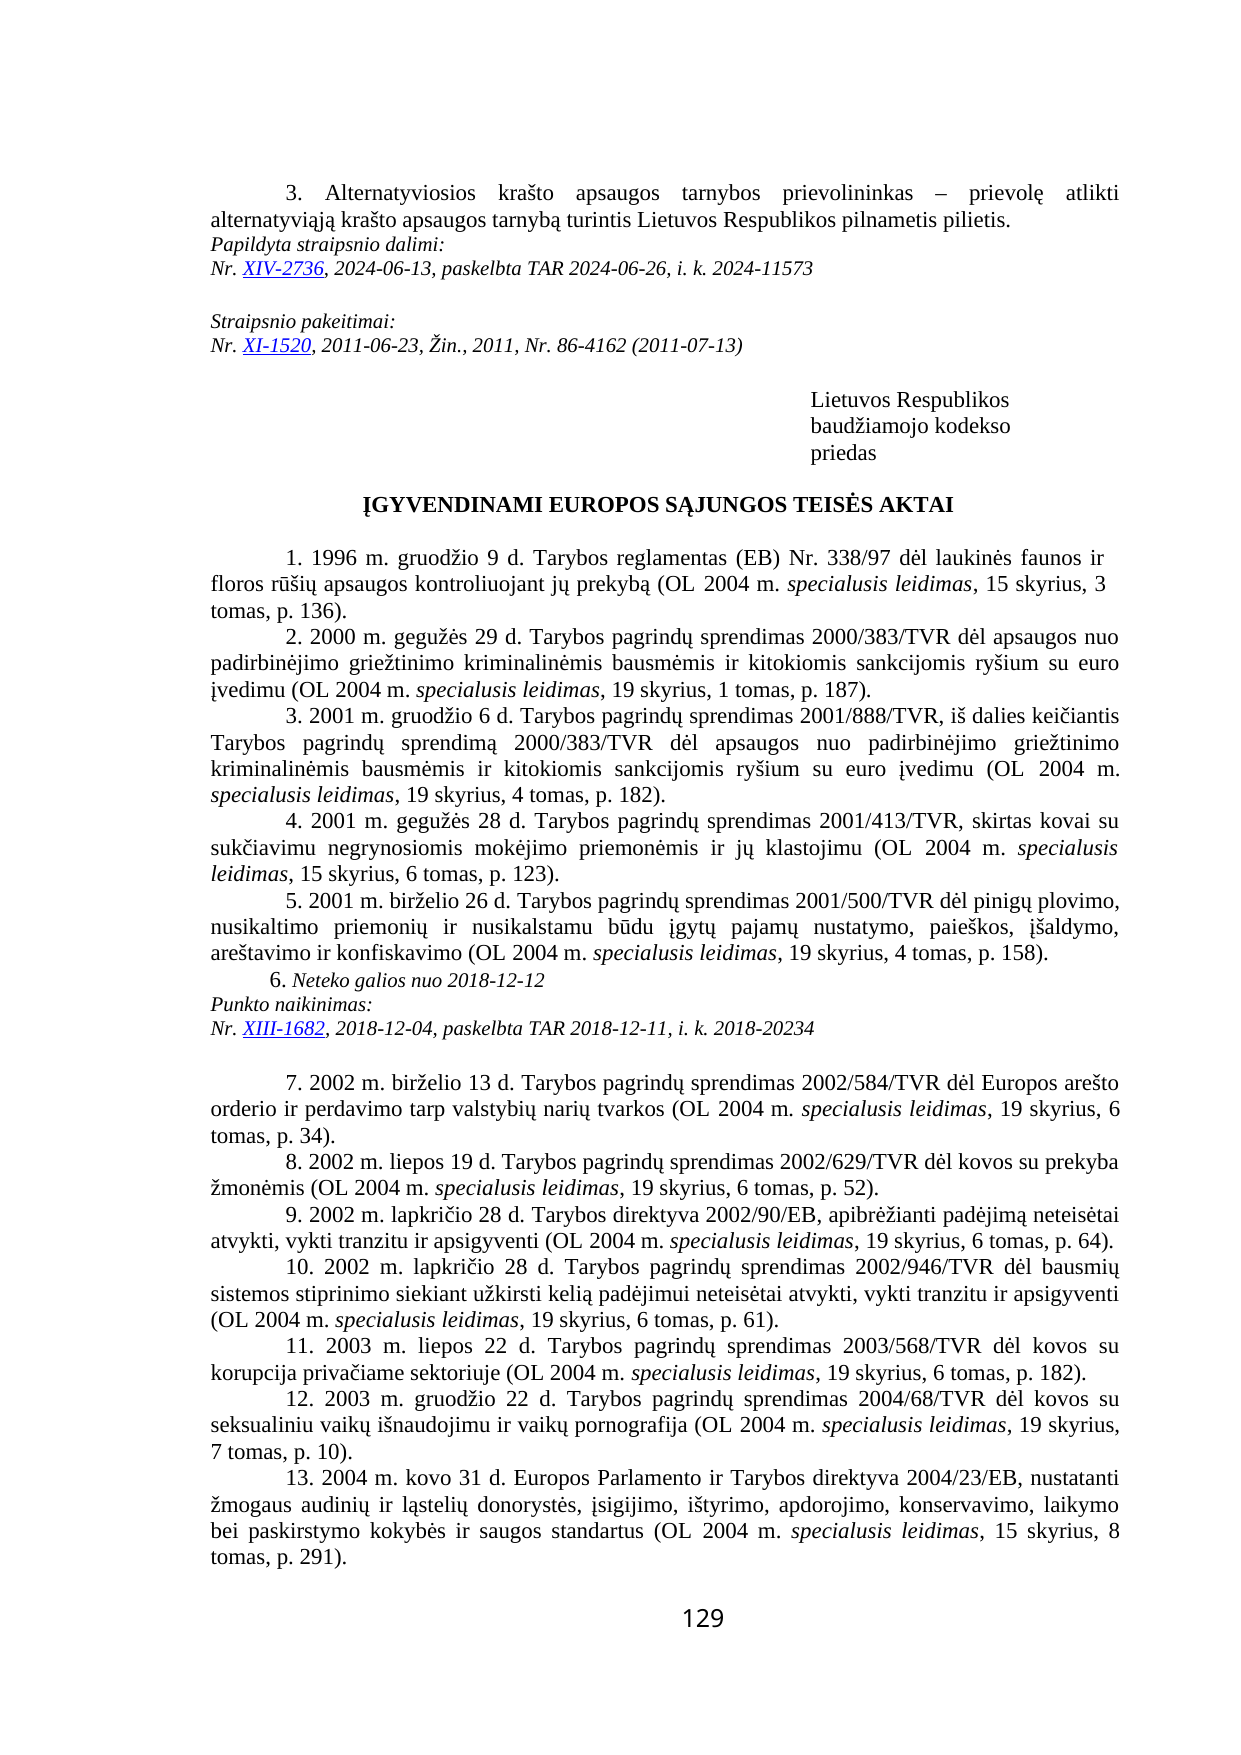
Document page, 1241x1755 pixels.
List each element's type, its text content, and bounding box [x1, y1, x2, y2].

text Nr. XI-1520, 2011-06-23, Žin., 2011, Nr. 86-4162 (2011-07-13) [210, 333, 1120, 357]
text ĮGYVENDINAMI EUROPOS SĄJUNGOS TEISĖS AKTAI [210, 491, 1106, 518]
text 12. 2003 m. gruodžio 22 d. Tarybos pagrindų sprendimas 2004/68/TVR dėl kovos su seksualiniu vaikų išnaudojimu ir vaikų pornografija (OL 2004 m. specialusis leidimas, 19 skyrius, 7 tomas, p. 10). [210, 1385, 1120, 1464]
text baudžiamojo kodekso [210, 412, 1120, 439]
text 10. 2002 m. lapkričio 28 d. Tarybos pagrindų sprendimas 2002/946/TVR dėl bausmių sistemos stiprinimo siekiant užkirsti kelią padėjimui neteisėtai atvykti, vykti tranzitu ir apsigyventi (OL 2004 m. specialusis leidimas, 19 skyrius, 6 tomas, p. 61). [210, 1253, 1120, 1332]
text Lietuvos Respublikos [210, 386, 1120, 412]
text priedas [210, 439, 1120, 465]
text 11. 2003 m. liepos 22 d. Tarybos pagrindų sprendimas 2003/568/TVR dėl kovos su korupcija privačiame sektoriuje (OL 2004 m. specialusis leidimas, 19 skyrius, 6 tomas, p. 182). [210, 1332, 1120, 1385]
text Nr. XIV-2736, 2024-06-13, paskelbta TAR 2024-06-26, i. k. 2024-11573 [210, 256, 1120, 280]
text Punkto naikinimas: [210, 992, 1120, 1016]
text Straipsnio pakeitimai: [210, 309, 1120, 333]
text Nr. XIII-1682, 2018-12-04, paskelbta TAR 2018-12-11, i. k. 2018-20234 [210, 1016, 1120, 1040]
text 3. Alternatyviosios krašto apsaugos tarnybos prievolininkas – prievolę atlikti alternatyviąją krašto apsaugos tarnybą turintis Lietuvos Respublikos pilnametis pilietis. [210, 179, 1120, 232]
text 7. 2002 m. birželio 13 d. Tarybos pagrindų sprendimas 2002/584/TVR dėl Europos arešto orderio ir perdavimo tarp valstybių narių tvarkos (OL 2004 m. specialusis leidimas, 19 skyrius, 6 tomas, p. 34). [210, 1069, 1120, 1148]
text 3. 2001 m. gruodžio 6 d. Tarybos pagrindų sprendimas 2001/888/TVR, iš dalies keičiantis Tarybos pagrindų sprendimą 2000/383/TVR dėl apsaugos nuo padirbinėjimo griežtinimo kriminalinėmis bausmėmis ir kitokiomis sankcijomis ryšium su euro įvedimu (OL 2004 m. specialusis leidimas, 19 skyrius, 4 tomas, p. 182). [210, 702, 1120, 808]
text 13. 2004 m. kovo 31 d. Europos Parlamento ir Tarybos direktyva 2004/23/EB, nustatanti žmogaus audinių ir ląstelių donorystės, įsigijimo, ištyrimo, apdorojimo, konservavimo, laikymo bei paskirstymo kokybės ir saugos standartus (OL 2004 m. specialusis leidimas, 15 skyrius, 8 tomas, p. 291). [210, 1464, 1120, 1570]
text 5. 2001 m. birželio 26 d. Tarybos pagrindų sprendimas 2001/500/TVR dėl pinigų plovimo, nusikaltimo priemonių ir nusikalstamu būdu įgytų pajamų nustatymo, paieškos, įšaldymo, areštavimo ir konfiskavimo (OL 2004 m. specialusis leidimas, 19 skyrius, 4 tomas, p. 158). [210, 887, 1120, 966]
text 9. 2002 m. lapkričio 28 d. Tarybos direktyva 2002/90/EB, apibrėžianti padėjimą neteisėtai atvykti, vykti tranzitu ir apsigyventi (OL 2004 m. specialusis leidimas, 19 skyrius, 6 tomas, p. 64). [210, 1201, 1120, 1253]
text 4. 2001 m. gegužės 28 d. Tarybos pagrindų sprendimas 2001/413/TVR, skirtas kovai su sukčiavimu negrynosiomis mokėjimo priemonėmis ir jų klastojimu (OL 2004 m. specialusis leidimas, 15 skyrius, 6 tomas, p. 123). [210, 808, 1120, 887]
text 2. 2000 m. gegužės 29 d. Tarybos pagrindų sprendimas 2000/383/TVR dėl apsaugos nuo padirbinėjimo griežtinimo kriminalinėmis bausmėmis ir kitokiomis sankcijomis ryšium su euro įvedimu (OL 2004 m. specialusis leidimas, 19 skyrius, 1 tomas, p. 187). [210, 623, 1120, 702]
text Papildyta straipsnio dalimi: [210, 232, 1120, 256]
text 8. 2002 m. liepos 19 d. Tarybos pagrindų sprendimas 2002/629/TVR dėl kovos su prekyba žmonėmis (OL 2004 m. specialusis leidimas, 19 skyrius, 6 tomas, p. 52). [210, 1148, 1120, 1201]
text 1. 1996 m. gruodžio 9 d. Tarybos reglamentas (EB) Nr. 338/97 dėl laukinės faunos ir floros rūšių apsaugos kontroliuojant jų prekybą (OL 2004 m. specialusis leidimas, 15 skyrius, 3 tomas, p. 136). [210, 544, 1106, 623]
text 6. Neteko galios nuo 2018-12-12 [210, 966, 1120, 992]
